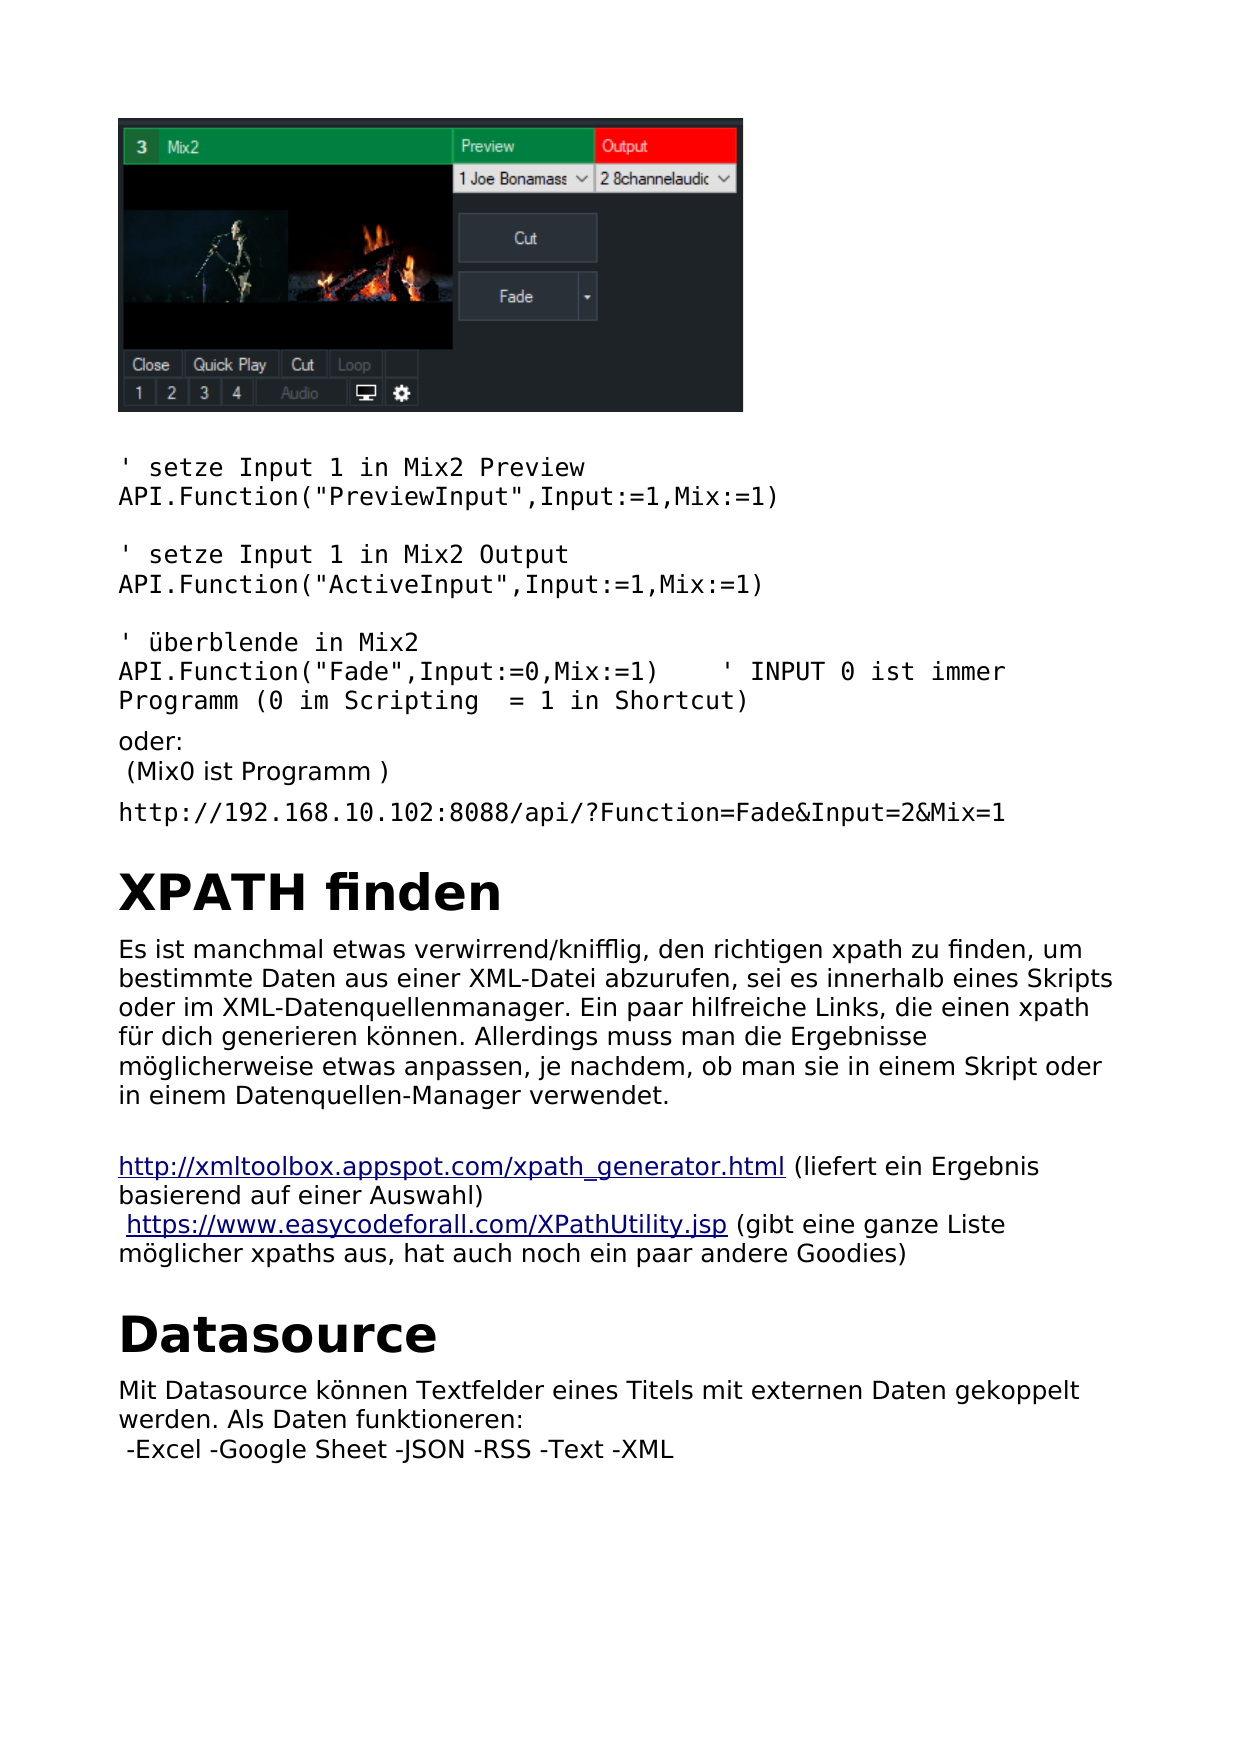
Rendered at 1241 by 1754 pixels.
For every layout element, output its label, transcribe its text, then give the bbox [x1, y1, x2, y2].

subtitle Datasource [118, 1306, 1122, 1364]
text oder: (Mix0 ist Programm ) [118, 727, 1122, 786]
text Es ist manchmal etwas verwirrend/knifflig, den richtigen xpath zu finden, um bestimmte Daten aus einer XML-Datei abzurufen, sei es innerhalb eines Skripts oder im XML-Datenquellenmanager. Ein paar hilfreiche Links, die einen xpath für dich generieren können. Allerdings muss man die Ergebnisse möglicherweise etwas anpassen, je nachdem, ob man sie in einem Skript oder in einem Datenquellen-Manager verwendet. [118, 935, 1122, 1139]
text http://192.168.10.102:8088/api/?Function=Fade&Input=2&Mix=1 [118, 798, 1122, 827]
picture [118, 118, 744, 412]
subtitle XPATH finden [118, 864, 1122, 922]
text ' setze Input 1 in Mix2 Preview API.Function("PreviewInput",Input:=1,Mix:=1) ' setze Input 1 in Mix2 Output API.Function("ActiveInput",Input:=1,Mix:=1) ' überblende in Mix2 API.Function("Fade",Input:=0,Mix:=1) ' INPUT 0 ist immer Programm (0 im Scripting = 1 in Shortcut) [118, 453, 1122, 716]
text http://xmltoolbox.appspot.com/xpath_generator.html (liefert ein Ergebnis basierend auf einer Auswahl) https://www.easycodeforall.com/XPathUtility.jsp (gibt eine ganze Liste möglicher xpaths aus, hat auch noch ein paar andere Goodies) [118, 1152, 1122, 1268]
text [118, 118, 1122, 441]
text Mit Datasource können Textfelder eines Titels mit externen Daten gekoppelt werden. Als Daten funktioneren: -Excel -Google Sheet -JSON -RSS -Text -XML [118, 1377, 1122, 1464]
